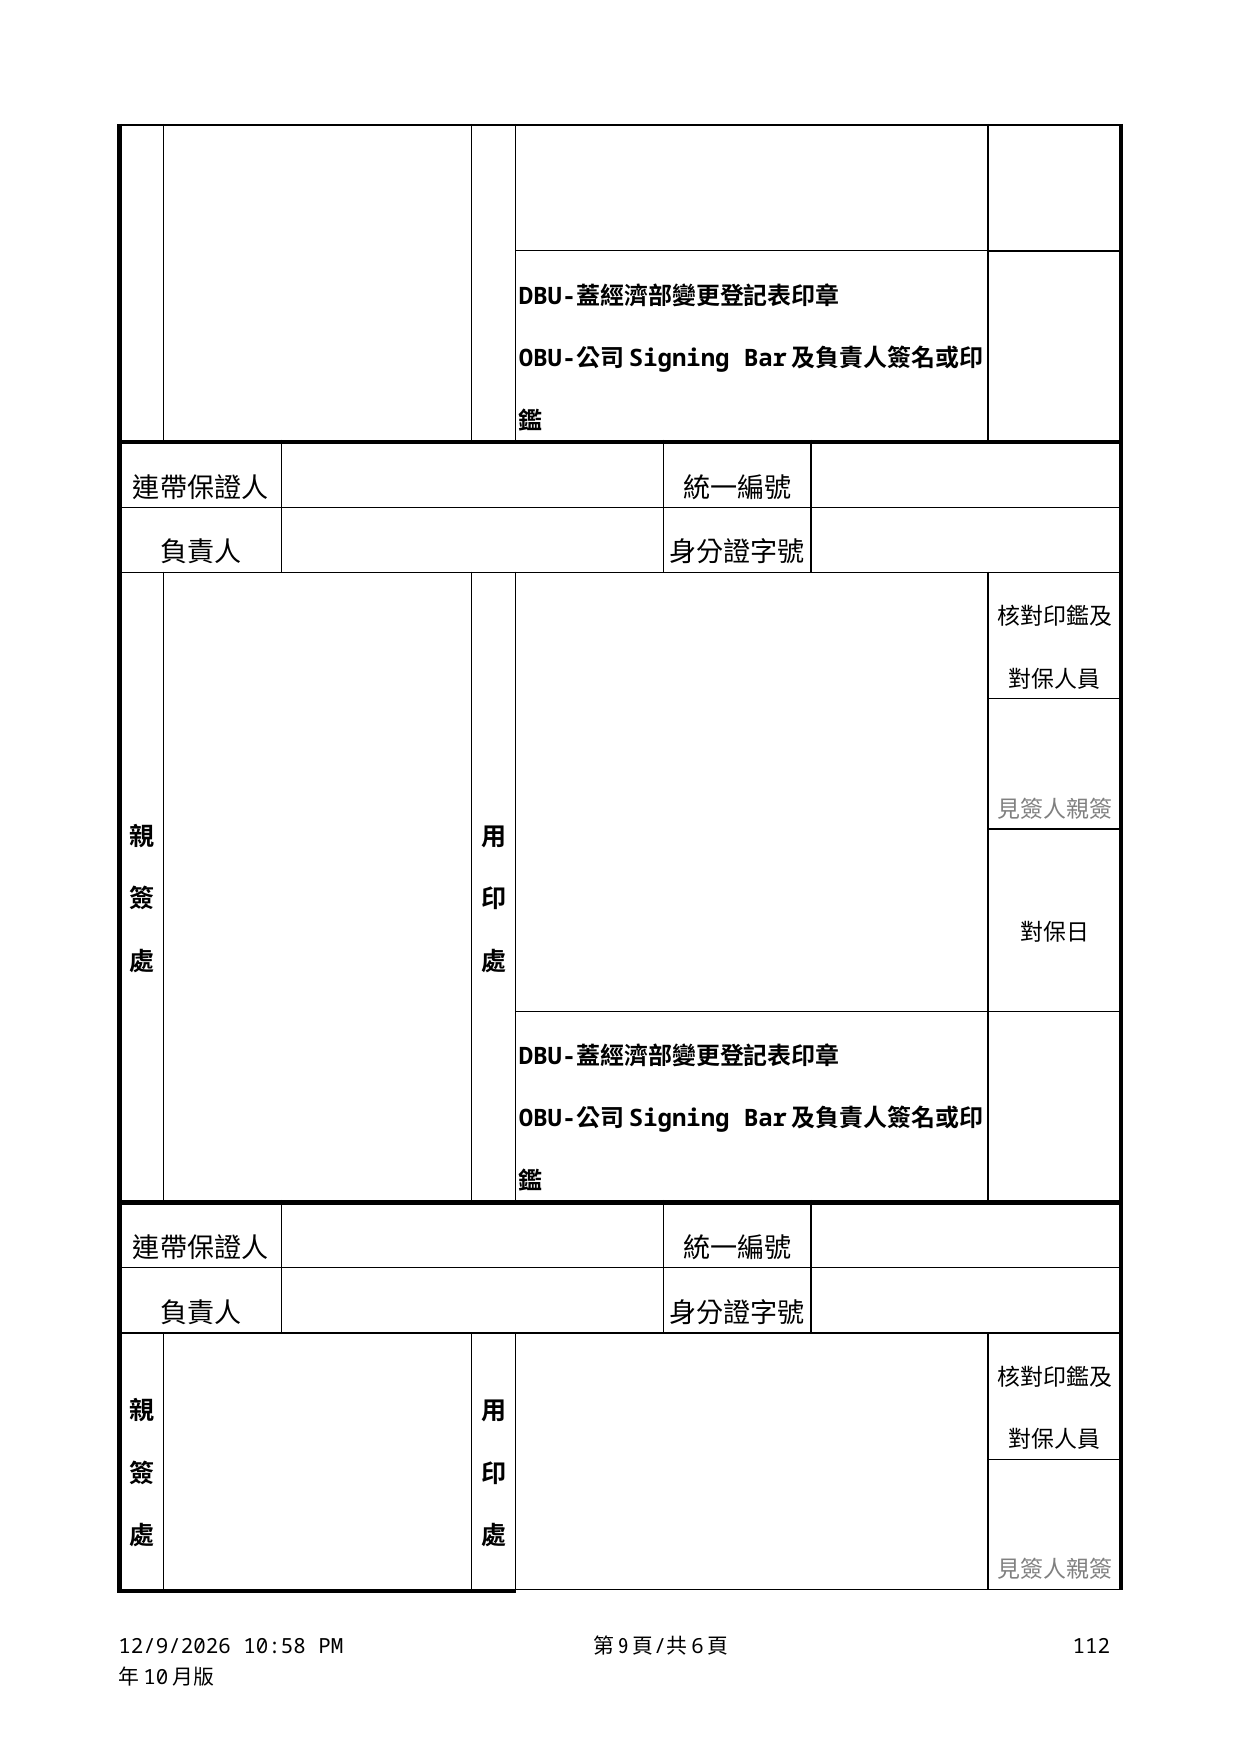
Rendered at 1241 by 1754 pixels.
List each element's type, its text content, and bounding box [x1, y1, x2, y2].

table_cell 親 簽 處 [122, 1334, 163, 1588]
table_cell DBU-蓋經濟部變更登記表印章 OBU-公司Signing Bar及負責人簽名或印鑑 [516, 1012, 987, 1200]
table_cell 統一編號 [664, 1205, 810, 1267]
table_cell [812, 508, 1119, 572]
table_cell [282, 1205, 663, 1267]
table_cell 身分證字號 [664, 508, 810, 572]
table_cell 身分證字號 [664, 1268, 810, 1332]
table_cell 用印處 [472, 1334, 515, 1588]
table_cell 核對印鑑及 對保人員 [989, 573, 1119, 698]
table_cell [989, 1012, 1119, 1200]
table_cell [164, 573, 471, 1200]
table_cell [516, 573, 987, 1011]
table_cell [812, 444, 1119, 507]
table_cell [812, 1268, 1119, 1332]
table_cell 負責人 [122, 508, 281, 572]
table_cell 用印處 [472, 573, 515, 1200]
table_cell [282, 508, 663, 572]
table_cell [472, 126, 515, 439]
table_cell [164, 1334, 471, 1588]
table_cell 見簽人親簽 [989, 699, 1119, 828]
table_cell [122, 126, 163, 439]
table_cell [812, 1205, 1119, 1267]
table_cell 核對印鑑及 對保人員 [989, 1334, 1119, 1458]
table_cell [282, 444, 663, 507]
table_cell 見簽人親簽 [989, 1460, 1119, 1588]
table_cell [989, 252, 1119, 439]
table_cell [516, 126, 987, 250]
table_cell 連帶保證人 [122, 444, 281, 507]
table_cell [282, 1268, 663, 1332]
table_cell [989, 126, 1119, 250]
table_cell 對保日 [989, 830, 1119, 1011]
table_cell 統一編號 [664, 444, 810, 507]
table_cell [516, 1334, 987, 1588]
table_cell [164, 126, 471, 439]
table_cell 負責人 [122, 1268, 281, 1332]
table_cell 連帶保證人 [122, 1205, 281, 1267]
table_cell 親 簽 處 [122, 573, 163, 1200]
table_cell DBU-蓋經濟部變更登記表印章 OBU-公司Signing Bar及負責人簽名或印鑑 [516, 251, 987, 439]
